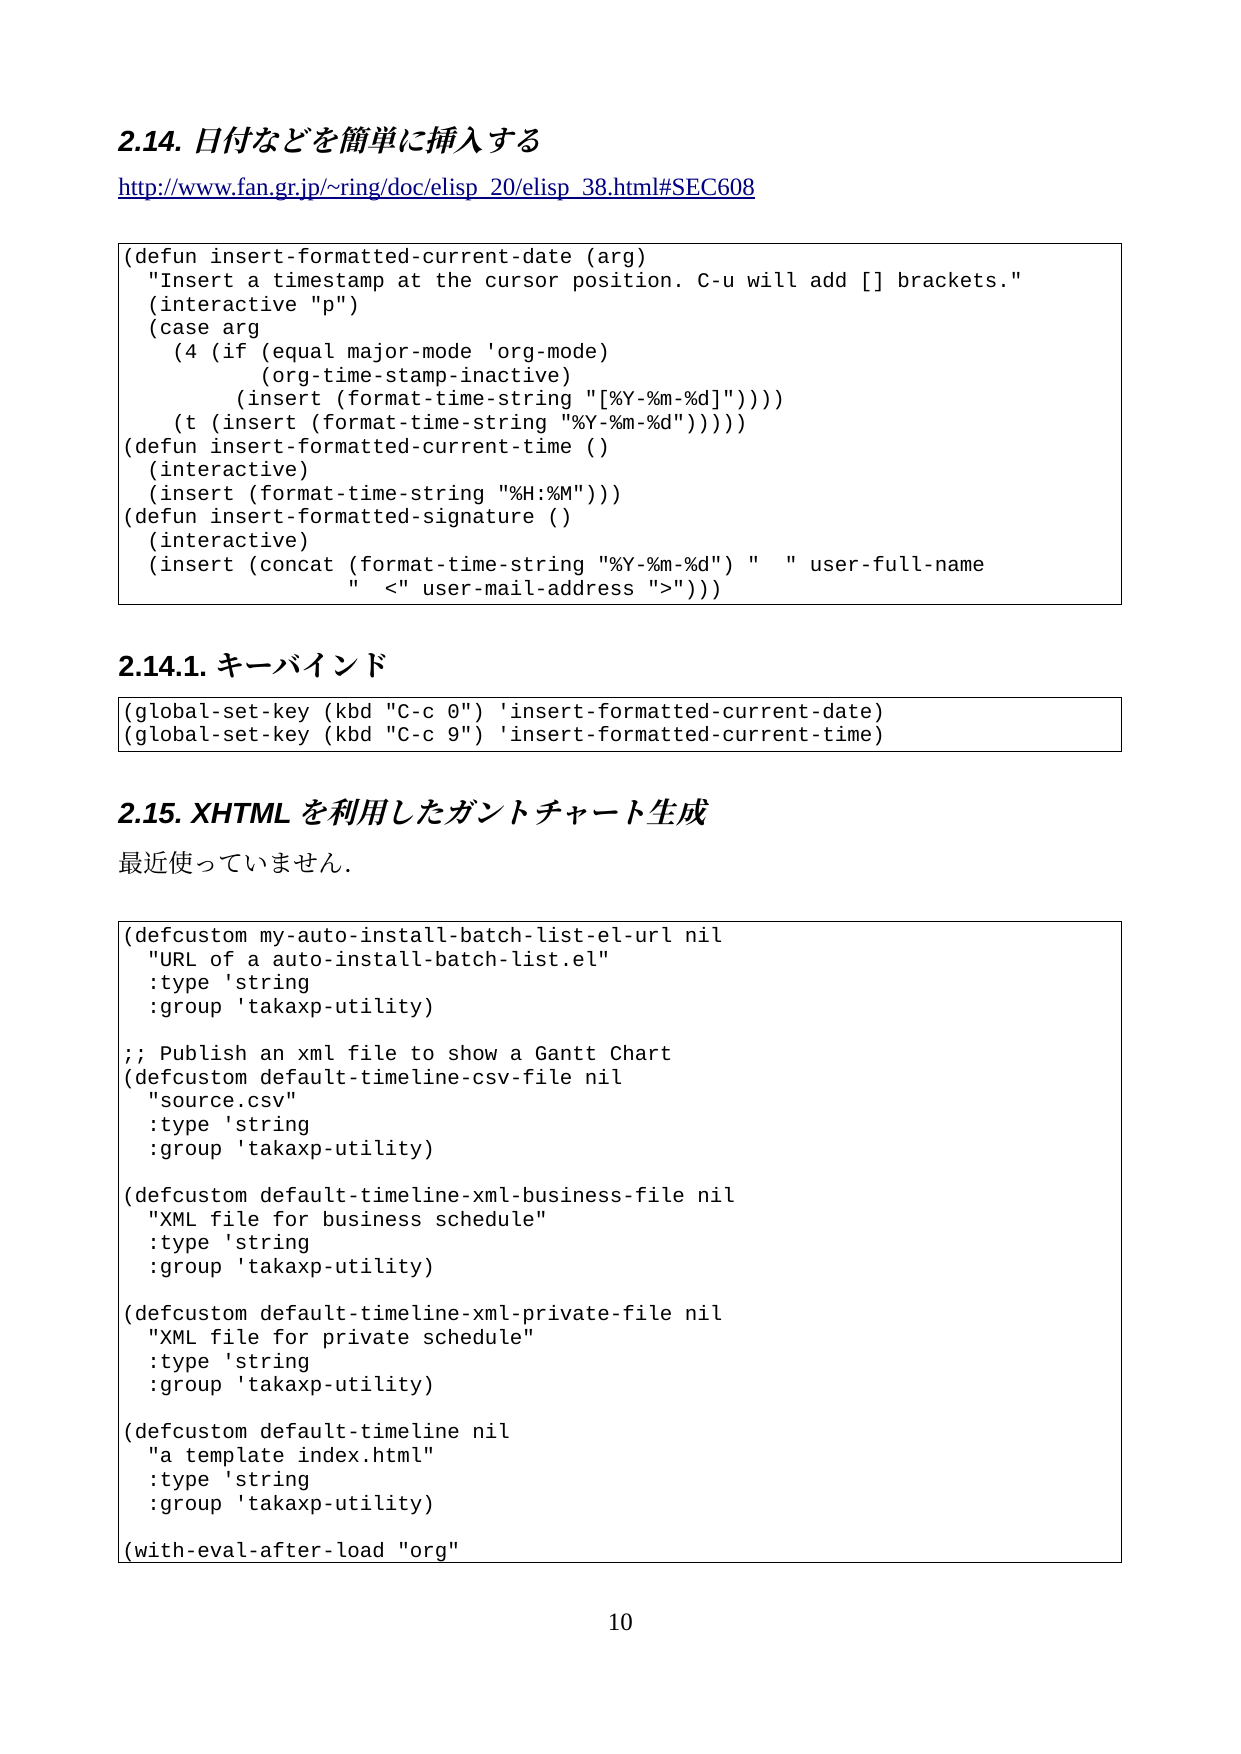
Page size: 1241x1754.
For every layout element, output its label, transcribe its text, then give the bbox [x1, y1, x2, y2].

text :type 'string [119, 1228, 1121, 1252]
subtitle XHTMLを利用したガントチャート生成 [118, 789, 1122, 831]
text :type 'string [119, 1465, 1121, 1488]
text (global-set-key (kbd "C-c 9") 'insert-formatted-current-time) [119, 721, 1121, 751]
text (insert (concat (format-time-string "%Y-%m-%d") " " user-full-name [119, 550, 1121, 573]
text " <" user-mail-address ">"))) [119, 573, 1121, 604]
text (t (insert (format-time-string "%Y-%m-%d"))))) [119, 408, 1121, 432]
subtitle キーバインド [118, 642, 1122, 684]
text (insert (format-time-string "[%Y-%m-%d]")))) [119, 384, 1121, 408]
text "source.csv" [119, 1087, 1121, 1110]
text ;; Publish an xml file to show a Gantt Chart [119, 1039, 1121, 1063]
text (interactive "p") [119, 290, 1121, 313]
text (interactive) [119, 455, 1121, 479]
text http://www.fan.gr.jp/~ring/doc/elisp_20/elisp_38.html#SEC608 [118, 172, 1122, 230]
text (org-time-stamp-inactive) [119, 361, 1121, 384]
text :type 'string [119, 968, 1121, 992]
text :group 'takaxp-utility) [119, 1134, 1121, 1157]
text (4 (if (equal major-mode 'org-mode) [119, 337, 1121, 361]
text (defun insert-formatted-signature () [119, 503, 1121, 526]
text :type 'string [119, 1347, 1121, 1370]
text (with-eval-after-load "org" [119, 1536, 1121, 1562]
text :group 'takaxp-utility) [119, 1488, 1121, 1512]
text (global-set-key (kbd "C-c 0") 'insert-formatted-current-date) [119, 698, 1121, 721]
text (defcustom default-timeline-xml-private-file nil [119, 1299, 1121, 1323]
text "Insert a timestamp at the cursor position. C-u will add [] brackets." [119, 266, 1121, 290]
text "XML file for private schedule" [119, 1323, 1121, 1347]
text (interactive) [119, 526, 1121, 550]
text :group 'takaxp-utility) [119, 992, 1121, 1016]
text "XML file for business schedule" [119, 1205, 1121, 1228]
text :group 'takaxp-utility) [119, 1252, 1121, 1276]
text (defun insert-formatted-current-time () [119, 432, 1121, 455]
text :type 'string [119, 1110, 1121, 1134]
text (defcustom default-timeline-xml-business-file nil [119, 1181, 1121, 1205]
text (defcustom my-auto-install-batch-list-el-url nil [119, 922, 1121, 945]
text (insert (format-time-string "%H:%M"))) [119, 479, 1121, 503]
text "URL of a auto-install-batch-list.el" [119, 945, 1121, 968]
text "a template index.html" [119, 1441, 1121, 1465]
text :group 'takaxp-utility) [119, 1370, 1121, 1394]
text (case arg [119, 313, 1121, 337]
text (defcustom default-timeline nil [119, 1418, 1121, 1441]
text (defun insert-formatted-current-date (arg) [119, 244, 1121, 266]
text 最近使っていません． [118, 844, 1122, 908]
subtitle 日付などを簡単に挿入する [118, 118, 1122, 160]
text (defcustom default-timeline-csv-file nil [119, 1063, 1121, 1087]
